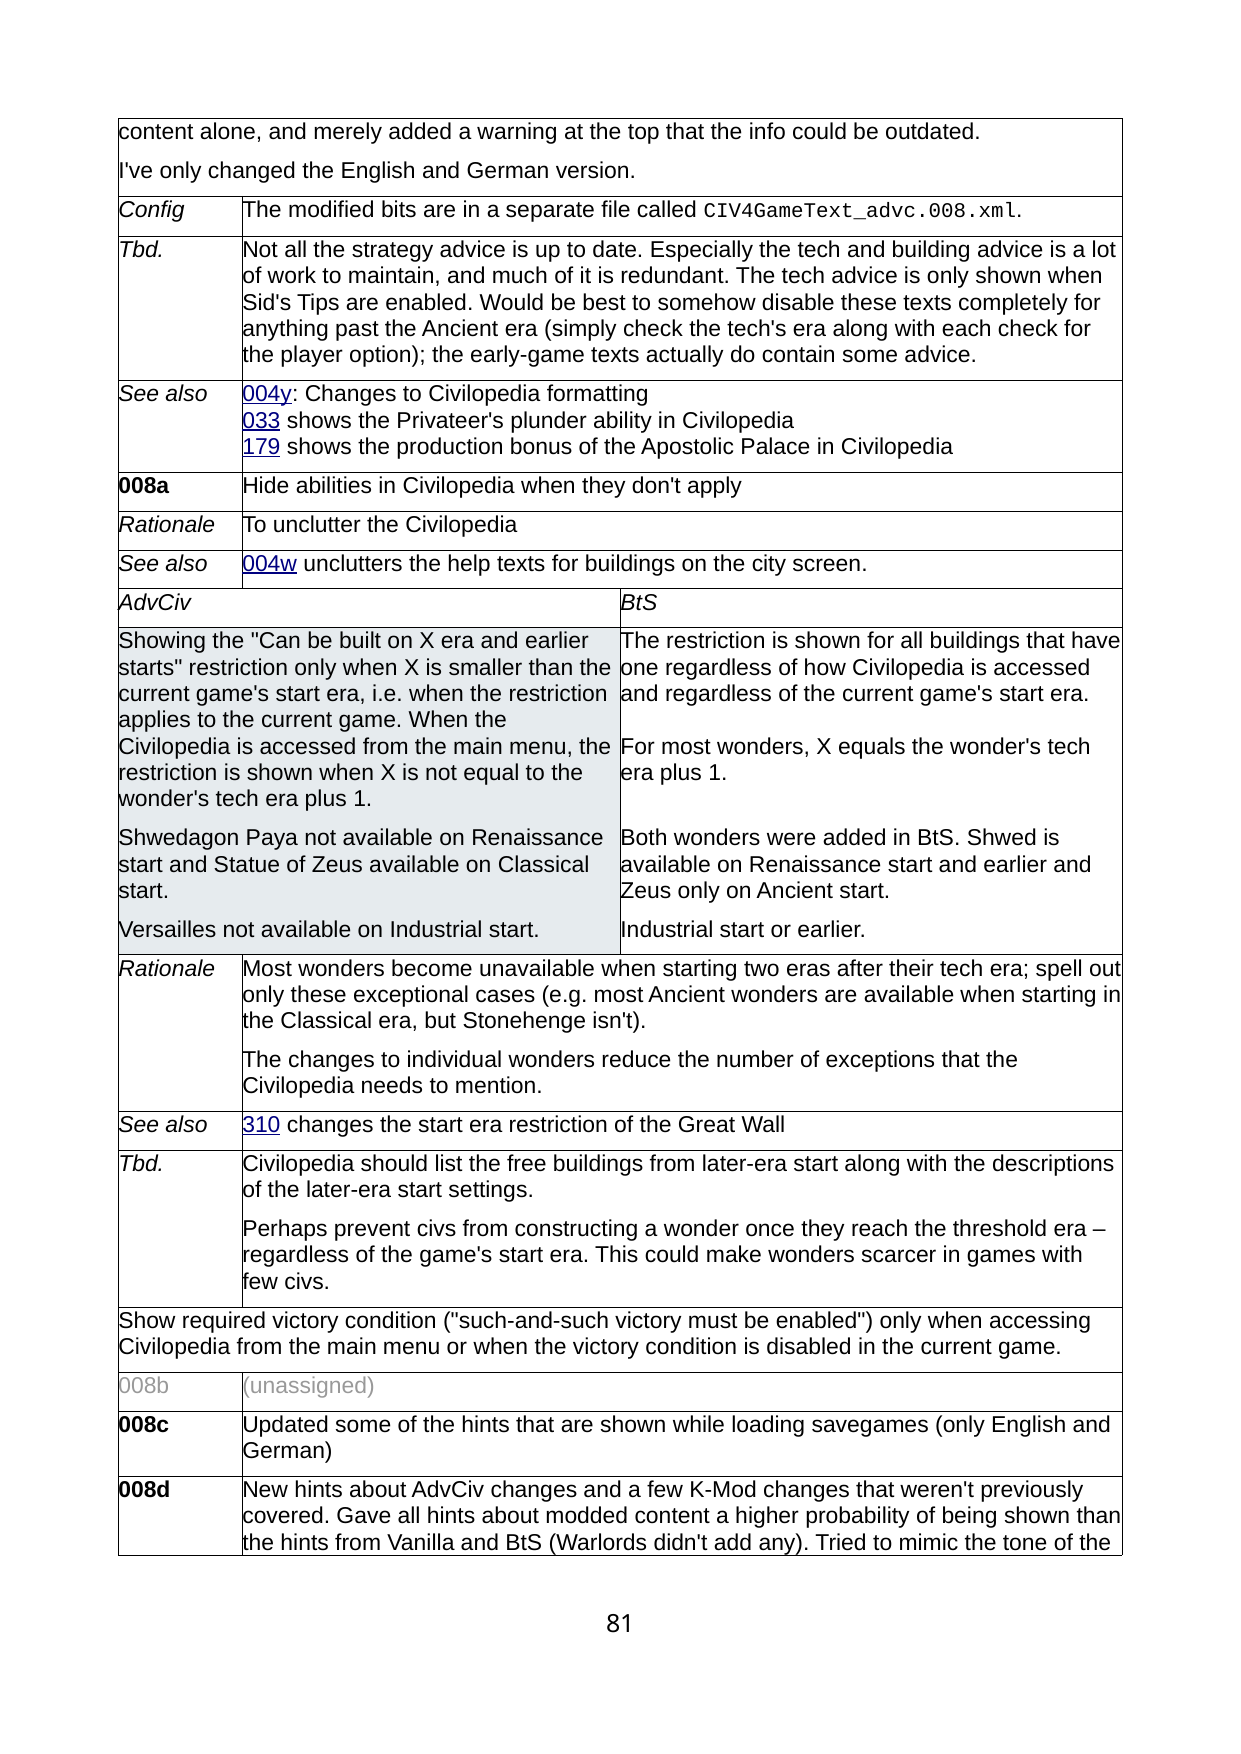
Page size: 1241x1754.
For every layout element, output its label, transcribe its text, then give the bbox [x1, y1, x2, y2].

table_cell To unclutter the Civilopedia [243, 512, 1122, 549]
table_cell See also [119, 381, 242, 472]
table_cell Show required victory condition ("such-and-such victory must be enabled") only when accessing Civilopedia from the main menu or when the victory condition is disabled in the current game. [119, 1308, 1122, 1372]
table_cell See also [119, 1112, 242, 1150]
table_cell See also [119, 551, 242, 588]
table_cell Hide abilities in Civilopedia when they don't apply [243, 473, 1122, 511]
table_cell Rationale [119, 512, 242, 549]
table_cell Updated some of the hints that are shown while loading savegames (only English and German) [243, 1412, 1122, 1476]
table_cell Tbd. [119, 1151, 242, 1307]
table_cell Rationale [119, 955, 242, 1111]
table_cell 008c [119, 1412, 242, 1476]
table_cell 008a [119, 473, 242, 511]
table_cell (unassigned) [243, 1373, 1122, 1411]
table_cell New hints about AdvCiv changes and a few K-Mod changes that weren't previously covered. Gave all hints about modded content a higher probability of being shown than the hints from Vanilla and BtS (Warlords didn't add any). Tried to mimic the tone of the [243, 1477, 1122, 1555]
table_cell Civilopedia should list the free buildings from later-era start along with the descriptions of the later-era start settings. Perhaps prevent civs from constructing a wonder once they reach the threshold era – regardless of the game's start era. This could make wonders scarcer in games with few civs. [243, 1151, 1122, 1307]
table_cell Tbd. [119, 237, 242, 380]
table_cell Not all the strategy advice is up to date. Especially the tech and building advice is a lot of work to maintain, and much of it is redundant. The tech advice is only shown when Sid's Tips are enabled. Would be best to somehow disable these texts completely for anything past the Ancient era (simply check the tech's era along with each check for the player option); the early-game texts actually do contain some advice. [243, 237, 1122, 380]
table_cell 310 changes the start era restriction of the Great Wall [243, 1112, 1122, 1150]
table_cell 008b [119, 1373, 242, 1411]
table_cell AdvCiv [119, 589, 620, 627]
table_cell 004w unclutters the help texts for buildings on the city screen. [243, 551, 1122, 588]
table_cell Most wonders become unavailable when starting two eras after their tech era; spell out only these exceptional cases (e.g. most Ancient wonders are available when starting in the Classical era, but Stonehenge isn't). The changes to individual wonders reduce the number of exceptions that the Civilopedia needs to mention. [243, 955, 1122, 1111]
table_cell The restriction is shown for all buildings that have one regardless of how Civilopedia is accessed and regardless of the current game's start era. For most wonders, X equals the wonder's tech era plus 1. Both wonders were added in BtS. Shwed is available on Renaissance start and earlier and Zeus only on Ancient start. Industrial start or earlier. [621, 628, 1122, 954]
table_cell Config [119, 197, 242, 236]
table_cell content alone, and merely added a warning at the top that the info could be outdated. I've only changed the English and German version. [119, 119, 1122, 196]
table_cell 004y: Changes to Civilopedia formatting 033 shows the Privateer's plunder ability in Civilopedia 179 shows the production bonus of the Apostolic Palace in Civilopedia [243, 381, 1122, 472]
table_cell The modified bits are in a separate file called CIV4GameText_advc.008.xml. [243, 197, 1122, 236]
table_cell BtS [621, 589, 1122, 627]
table_cell 008d [119, 1477, 242, 1555]
table_cell Showing the "Can be built on X era and earlier starts" restriction only when X is smaller than the current game's start era, i.e. when the restriction applies to the current game. When the Civilopedia is accessed from the main menu, the restriction is shown when X is not equal to the wonder's tech era plus 1. Shwedagon Paya not available on Renaissance start and Statue of Zeus available on Classical start. Versailles not available on Industrial start. [119, 628, 620, 954]
